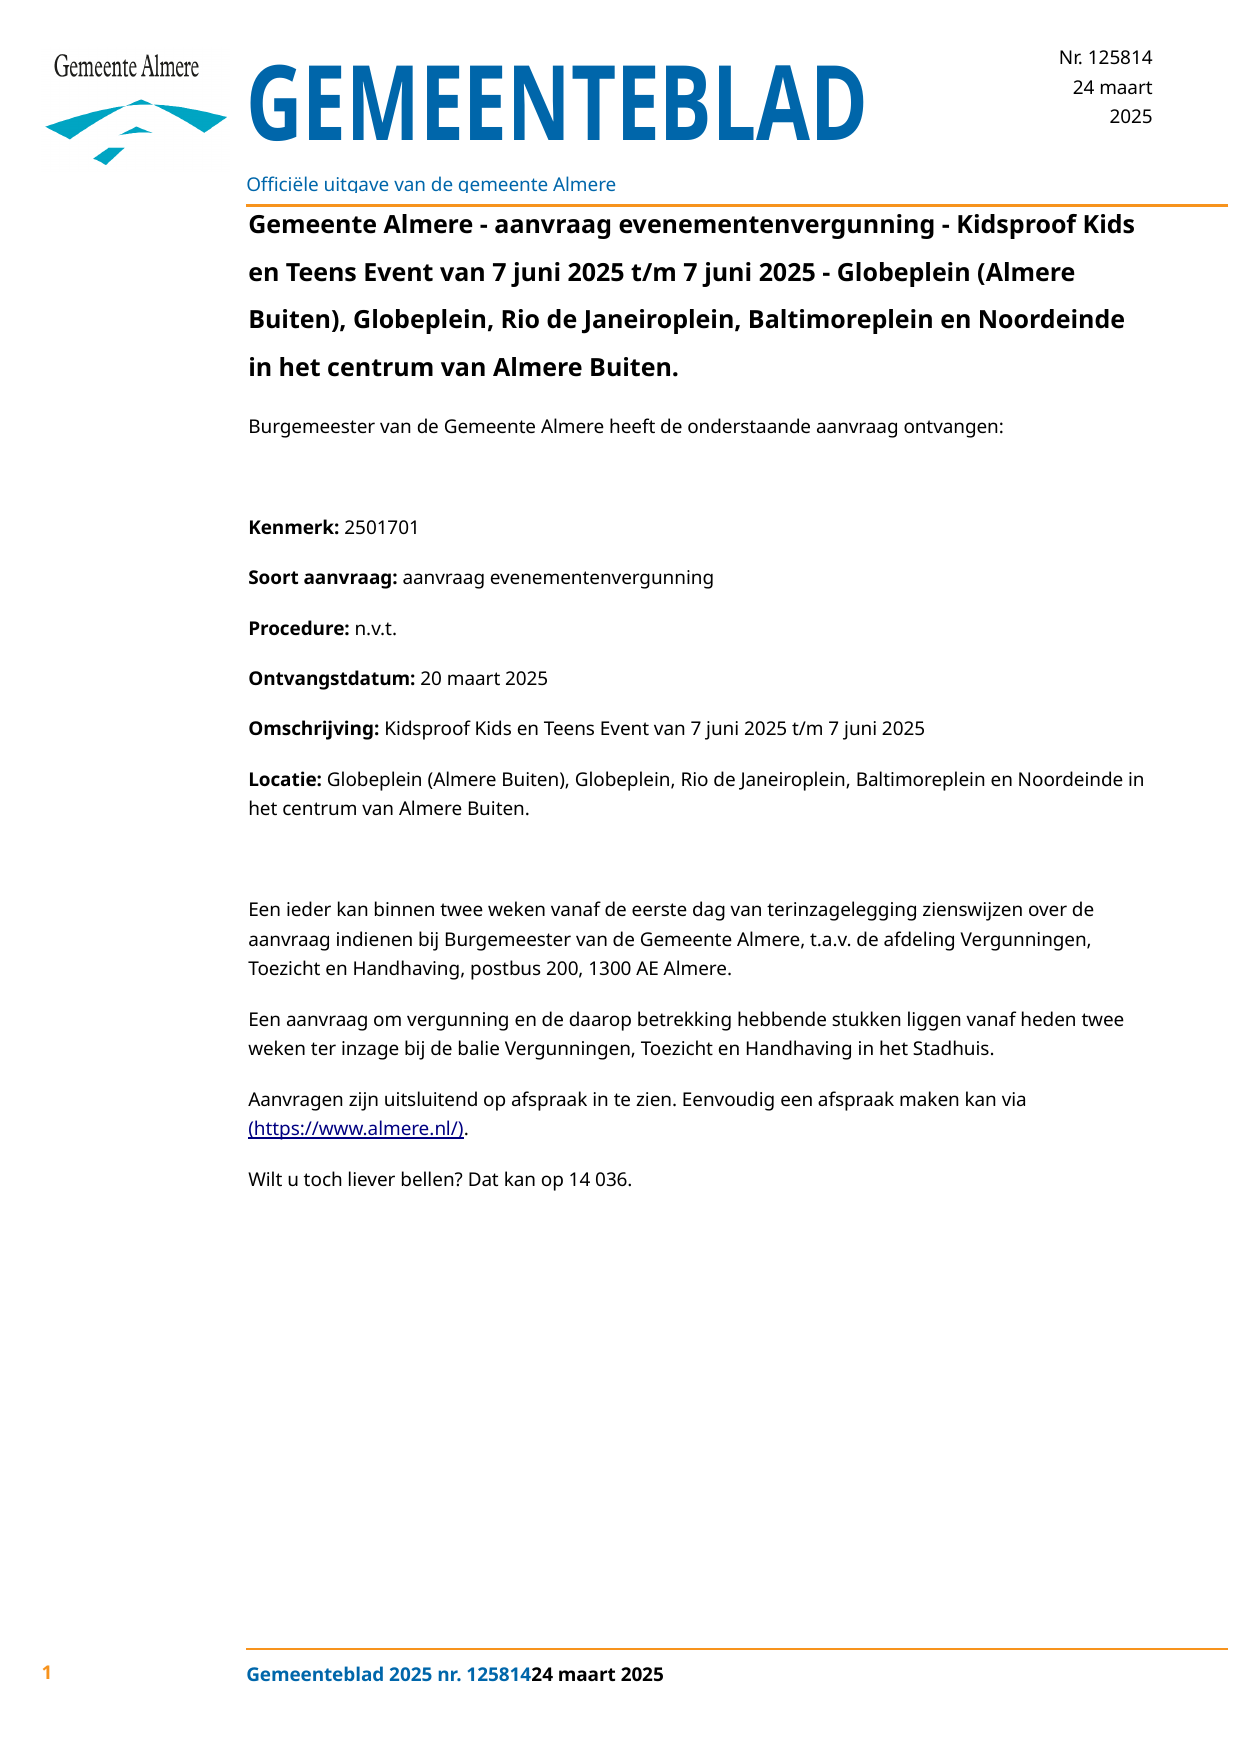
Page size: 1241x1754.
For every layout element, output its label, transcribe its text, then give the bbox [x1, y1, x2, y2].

text Wilt u toch liever bellen? Dat kan op 14 036. [248, 1166, 1152, 1192]
picture [41, 47, 231, 172]
text Kenmerk: 2501701 [248, 514, 1152, 540]
text Burgemeester van de Gemeente Almere heeft de onderstaande aanvraag ontvangen: [248, 413, 1152, 439]
text Soort aanvraag: aanvraag evenementenvergunning [248, 564, 1152, 590]
text Een ieder kan binnen twee weken vanaf de eerste dag van terinzagelegging zienswijzen over de aanvraag indienen bij Burgemeester van de Gemeente Almere, t.a.v. de afdeling Vergunningen, Toezicht en Handhaving, postbus 200, 1300 AE Almere. [248, 896, 1152, 981]
text Omschrijving: Kidsproof Kids en Teens Event van 7 juni 2025 t/m 7 juni 2025 [248, 716, 1152, 741]
text Ontvangstdatum: 20 maart 2025 [248, 665, 1152, 691]
text Locatie: Globeplein (Almere Buiten), Globeplein, Rio de Janeiroplein, Baltimoreplein en Noordeinde in het centrum van Almere Buiten. [248, 766, 1152, 821]
text Een aanvraag om vergunning en de daarop betrekking hebbende stukken liggen vanaf heden twee weken ter inzage bij de balie Vergunningen, Toezicht en Handhaving in het Stadhuis. [248, 1006, 1152, 1061]
text Gemeente Almere - aanvraag evenementenvergunning - Kidsproof Kids en Teens Event van 7 juni 2025 t/m 7 juni 2025 - Globeplein (Almere Buiten), Globeplein, Rio de Janeiroplein, Baltimoreplein en Noordeinde in het centrum van Almere Buiten. [248, 207, 1152, 384]
text Aanvragen zijn uitsluitend op afspraak in te zien. Eenvoudig een afspraak maken kan via (https://www.almere.nl/). [248, 1086, 1152, 1141]
text Procedure: n.v.t. [248, 615, 1152, 641]
